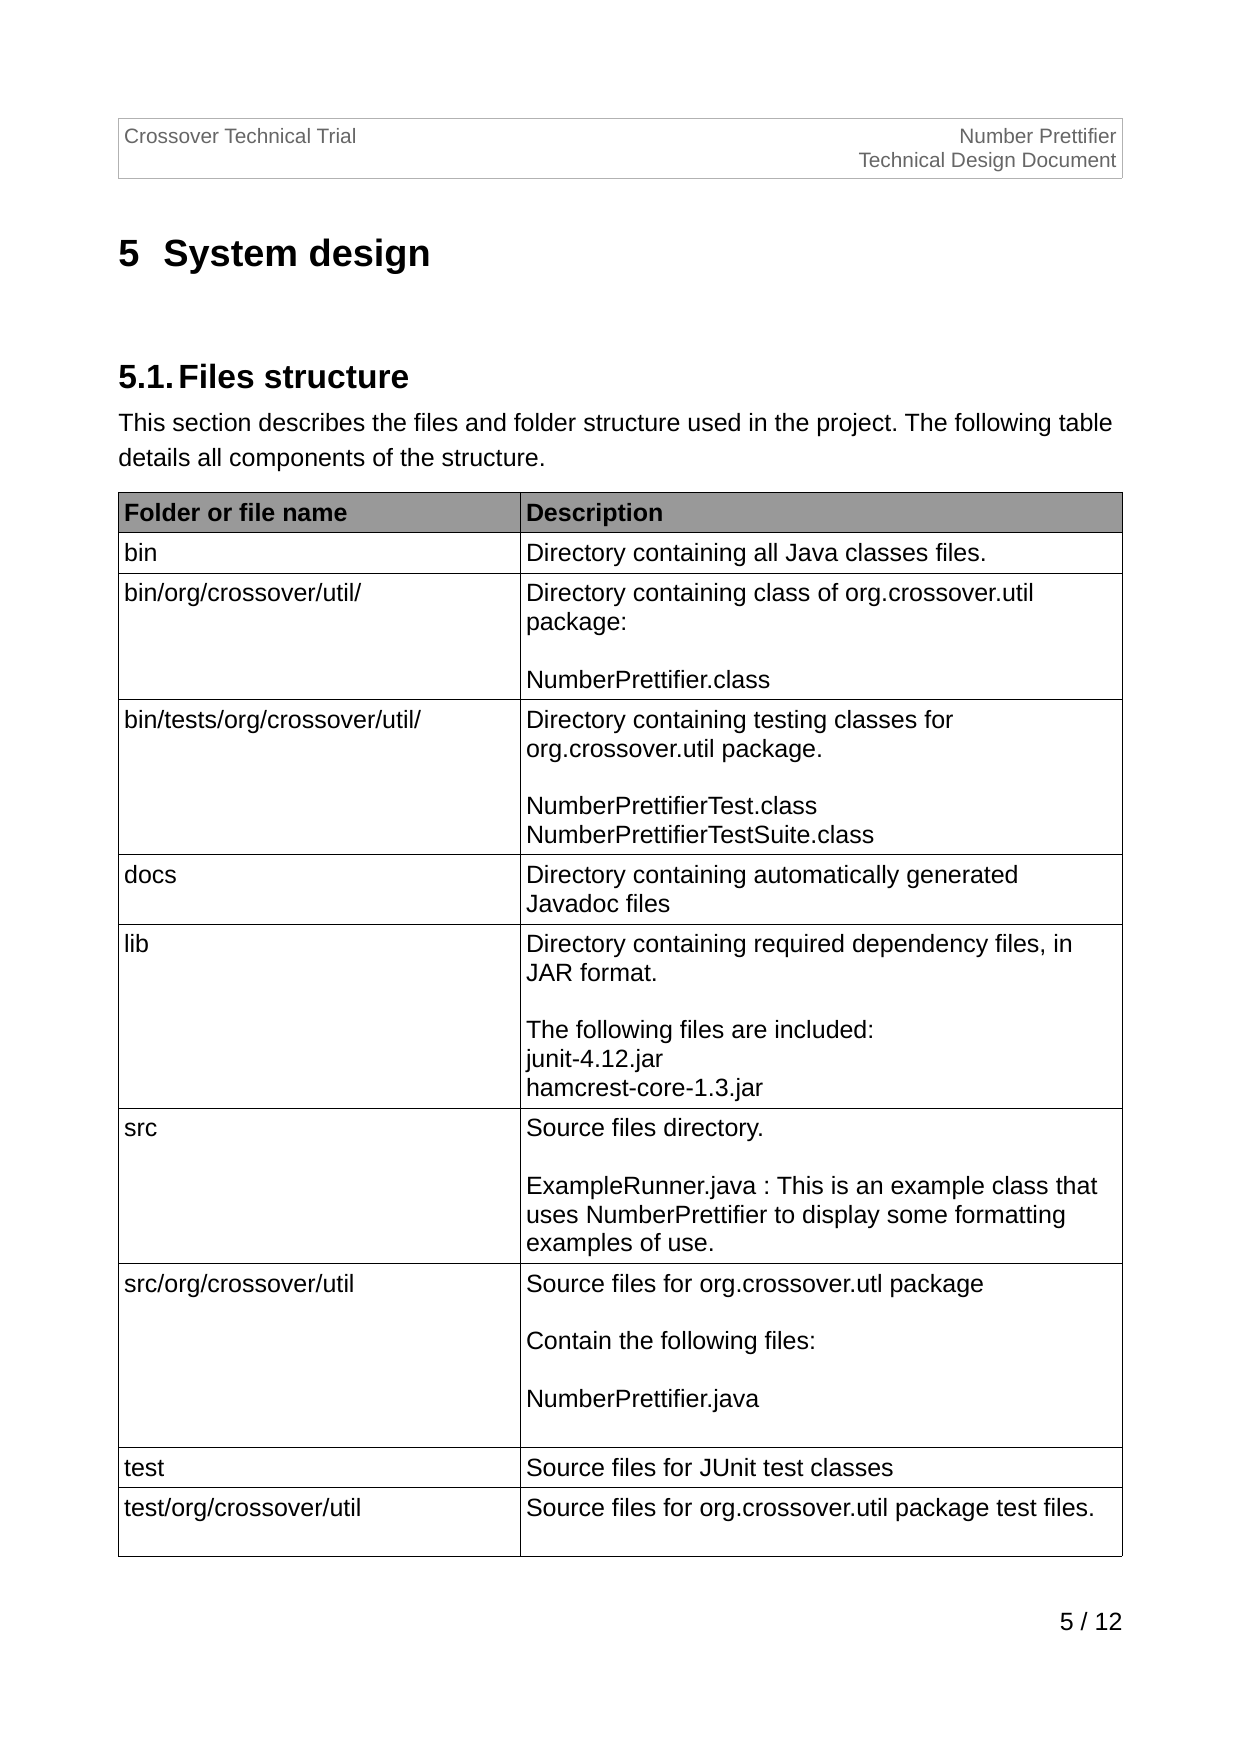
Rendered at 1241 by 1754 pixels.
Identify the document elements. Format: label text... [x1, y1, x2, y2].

table_cell test/org/crossover/util [119, 1488, 520, 1556]
table_cell Directory containing required dependency files, in JAR format. The following files are included: junit-4.12.jar hamcrest-core-1.3.jar [521, 925, 1122, 1107]
table_cell test [119, 1448, 520, 1487]
table_cell bin/org/crossover/util/ [119, 574, 520, 699]
text This section describes the files and folder structure used in the project. The following table details all components of the structure. [118, 408, 1122, 472]
table_cell Source files for org.crossover.util package test files. [521, 1488, 1122, 1556]
table_cell Directory containing testing classes for org.crossover.util package. NumberPrettifierTest.class NumberPrettifierTestSuite.class [521, 700, 1122, 854]
subtitle System design [118, 231, 1122, 275]
table_cell lib [119, 925, 520, 1107]
table_cell Directory containing automatically generated Javadoc files [521, 855, 1122, 923]
subtitle Files structure [118, 357, 1122, 396]
table_cell Source files for JUnit test classes [521, 1448, 1122, 1487]
table_cell Source files for org.crossover.utl package Contain the following files: NumberPrettifier.java [521, 1264, 1122, 1447]
table_cell Directory containing all Java classes files. [521, 533, 1122, 572]
table_cell src [119, 1109, 520, 1263]
table_cell bin/tests/org/crossover/util/ [119, 700, 520, 854]
table_header Description [521, 493, 1122, 532]
table_cell Source files directory. ExampleRunner.java : This is an example class that uses NumberPrettifier to display some formatting examples of use. [521, 1109, 1122, 1263]
table_cell bin [119, 533, 520, 572]
table_cell src/org/crossover/util [119, 1264, 520, 1447]
table_cell docs [119, 855, 520, 923]
table_cell Directory containing class of org.crossover.util package: NumberPrettifier.class [521, 574, 1122, 699]
table_header Folder or file name [119, 493, 520, 532]
